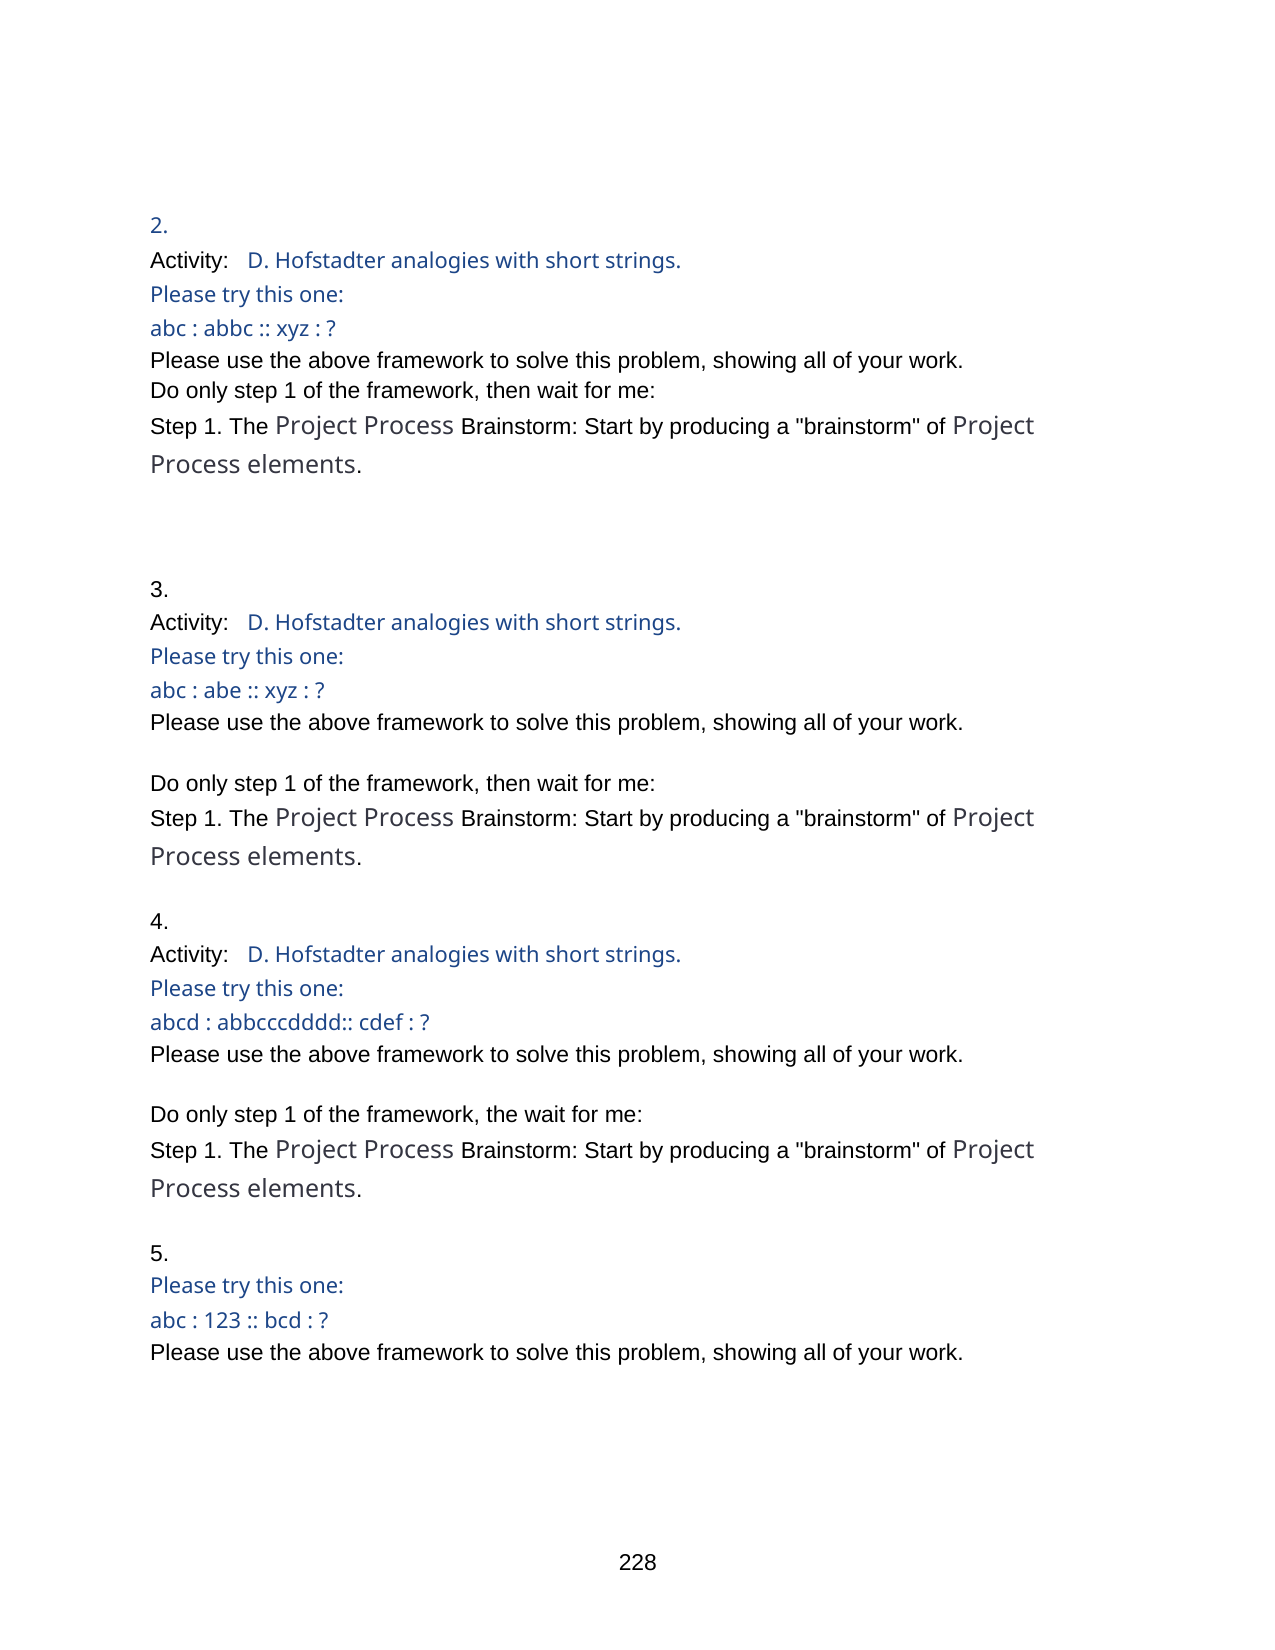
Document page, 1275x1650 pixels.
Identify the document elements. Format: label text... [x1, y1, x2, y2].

text Activity: D. Hofstadter analogies with short strings. [150, 607, 1125, 636]
text 4. [150, 908, 1125, 935]
text Do only step 1 of the framework, the wait for me: [150, 1101, 1125, 1128]
text 2. [150, 210, 1125, 240]
text abc : abbc :: xyz : ? [150, 313, 1125, 343]
text Do only step 1 of the framework, then wait for me: [150, 377, 1125, 404]
text 3. [150, 576, 1125, 603]
text Step 1. The Project Process Brainstorm: Start by producing a "brainstorm" of Project Process elements. [150, 407, 1125, 481]
text Step 1. The Project Process Brainstorm: Start by producing a "brainstorm" of Project Process elements. [150, 1132, 1125, 1205]
text 5. [150, 1240, 1125, 1267]
text Activity: D. Hofstadter analogies with short strings. [150, 938, 1125, 968]
text Please try this one: [150, 1270, 1125, 1300]
text abc : 123 :: bcd : ? [150, 1304, 1125, 1334]
text abc : abe :: xyz : ? [150, 675, 1125, 705]
text Activity: D. Hofstadter analogies with short strings. [150, 244, 1125, 274]
text Please try this one: [150, 279, 1125, 308]
text Do only step 1 of the framework, then wait for me: [150, 769, 1125, 796]
text abcd : abbcccdddd:: cdef : ? [150, 1007, 1125, 1037]
text Please use the above framework to solve this problem, showing all of your work. [150, 1339, 1125, 1365]
text Please try this one: [150, 973, 1125, 1002]
text Please use the above framework to solve this problem, showing all of your work. [150, 347, 1125, 373]
text Please use the above framework to solve this problem, showing all of your work. [150, 1041, 1125, 1067]
text Please use the above framework to solve this problem, showing all of your work. [150, 709, 1125, 736]
text Step 1. The Project Process Brainstorm: Start by producing a "brainstorm" of Project Process elements. [150, 800, 1125, 873]
text Please try this one: [150, 641, 1125, 671]
